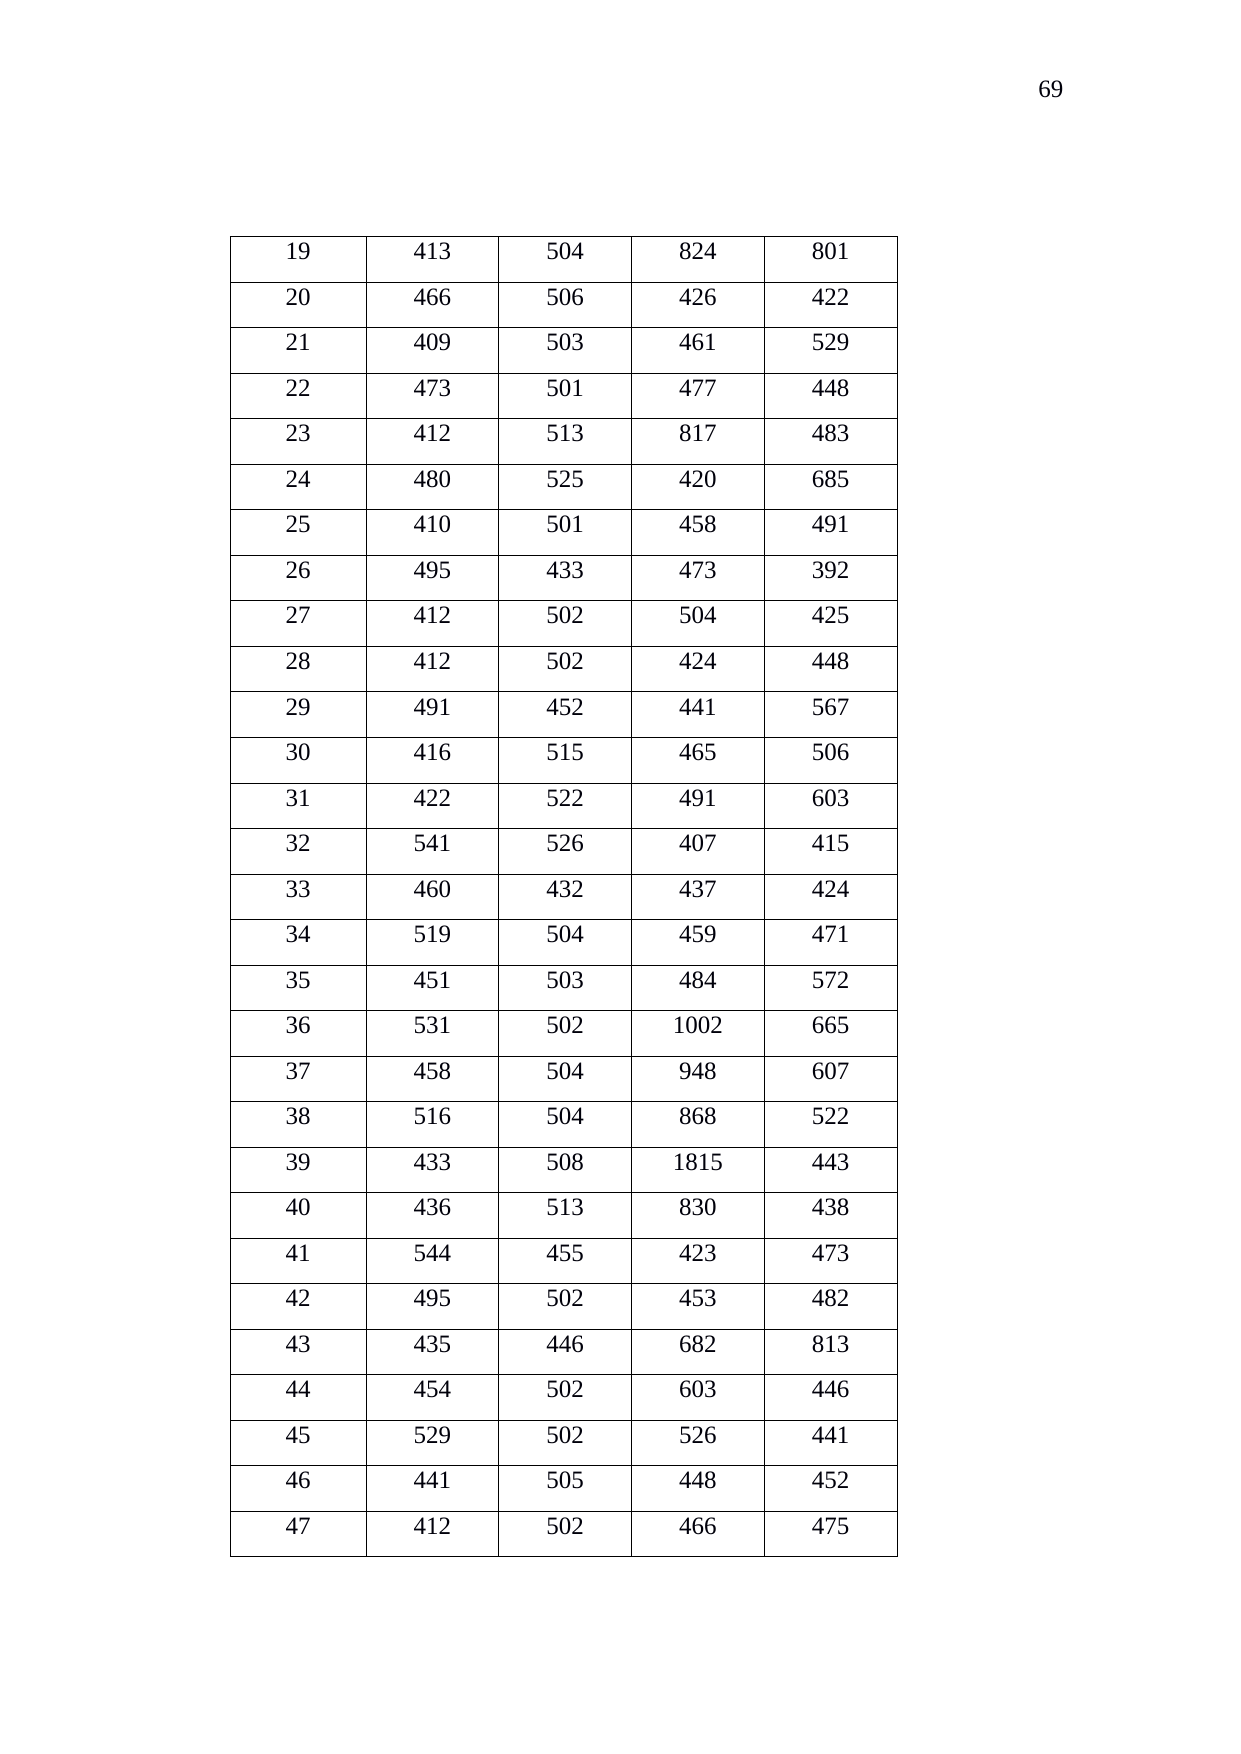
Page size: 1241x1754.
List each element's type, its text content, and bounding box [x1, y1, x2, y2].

table_cell 416 [367, 738, 498, 782]
table_cell 502 [499, 1512, 631, 1556]
table_cell 412 [367, 1512, 498, 1556]
table_cell 20 [231, 283, 366, 327]
table_cell 484 [632, 966, 764, 1010]
table_cell 567 [765, 692, 897, 737]
table_cell 495 [367, 556, 498, 600]
table_cell 948 [632, 1057, 764, 1101]
table_cell 501 [499, 510, 631, 555]
table_cell 504 [499, 920, 631, 964]
table_cell 22 [231, 374, 366, 418]
table_cell 506 [765, 738, 897, 782]
table_cell 37 [231, 1057, 366, 1101]
table_cell 502 [499, 601, 631, 646]
table_cell 515 [499, 738, 631, 782]
table_cell 41 [231, 1239, 366, 1283]
table_cell 441 [367, 1466, 498, 1511]
table_cell 32 [231, 829, 366, 873]
table_cell 817 [632, 419, 764, 464]
table_cell 459 [632, 920, 764, 964]
table_cell 471 [765, 920, 897, 964]
table_cell 45 [231, 1421, 366, 1465]
table_cell 422 [367, 784, 498, 828]
table_cell 491 [765, 510, 897, 555]
table_cell 868 [632, 1102, 764, 1147]
table_cell 23 [231, 419, 366, 464]
table_cell 424 [632, 647, 764, 691]
table_cell 603 [765, 784, 897, 828]
table_cell 607 [765, 1057, 897, 1101]
table_cell 513 [499, 419, 631, 464]
table_cell 473 [632, 556, 764, 600]
table_cell 46 [231, 1466, 366, 1511]
table_cell 504 [499, 1057, 631, 1101]
table_cell 424 [765, 875, 897, 919]
table_cell 40 [231, 1193, 366, 1238]
table_cell 531 [367, 1011, 498, 1056]
table_cell 501 [499, 374, 631, 418]
table_cell 824 [632, 237, 764, 282]
table_cell 25 [231, 510, 366, 555]
table_cell 455 [499, 1239, 631, 1283]
table_cell 34 [231, 920, 366, 964]
table_cell 461 [632, 328, 764, 373]
table_cell 685 [765, 465, 897, 509]
table_cell 438 [765, 1193, 897, 1238]
table_cell 813 [765, 1330, 897, 1374]
table_cell 526 [632, 1421, 764, 1465]
table_cell 529 [367, 1421, 498, 1465]
table_cell 473 [765, 1239, 897, 1283]
table_cell 433 [499, 556, 631, 600]
table_cell 454 [367, 1375, 498, 1420]
table_cell 503 [499, 328, 631, 373]
table_cell 466 [632, 1512, 764, 1556]
table_cell 503 [499, 966, 631, 1010]
table_cell 39 [231, 1148, 366, 1192]
table_cell 460 [367, 875, 498, 919]
table_cell 522 [765, 1102, 897, 1147]
table_cell 436 [367, 1193, 498, 1238]
table_cell 29 [231, 692, 366, 737]
table_cell 665 [765, 1011, 897, 1056]
table_cell 410 [367, 510, 498, 555]
table_cell 502 [499, 1421, 631, 1465]
table_cell 33 [231, 875, 366, 919]
table_cell 423 [632, 1239, 764, 1283]
table_cell 441 [765, 1421, 897, 1465]
table_cell 425 [765, 601, 897, 646]
table_cell 525 [499, 465, 631, 509]
table_cell 458 [632, 510, 764, 555]
table_cell 24 [231, 465, 366, 509]
table_cell 452 [765, 1466, 897, 1511]
table_cell 448 [632, 1466, 764, 1511]
table_cell 412 [367, 601, 498, 646]
table_cell 446 [499, 1330, 631, 1374]
table_cell 516 [367, 1102, 498, 1147]
table_cell 448 [765, 647, 897, 691]
table_cell 407 [632, 829, 764, 873]
table_cell 27 [231, 601, 366, 646]
table_cell 452 [499, 692, 631, 737]
table_cell 426 [632, 283, 764, 327]
table_cell 432 [499, 875, 631, 919]
table_cell 435 [367, 1330, 498, 1374]
table_cell 42 [231, 1284, 366, 1329]
table_cell 443 [765, 1148, 897, 1192]
table_cell 572 [765, 966, 897, 1010]
table_cell 44 [231, 1375, 366, 1420]
table_cell 491 [367, 692, 498, 737]
table_cell 526 [499, 829, 631, 873]
table_cell 1815 [632, 1148, 764, 1192]
table_cell 31 [231, 784, 366, 828]
table_cell 480 [367, 465, 498, 509]
table_cell 682 [632, 1330, 764, 1374]
table_cell 415 [765, 829, 897, 873]
table_cell 441 [632, 692, 764, 737]
table_cell 502 [499, 1375, 631, 1420]
table_cell 448 [765, 374, 897, 418]
table_cell 473 [367, 374, 498, 418]
table_cell 409 [367, 328, 498, 373]
table_cell 603 [632, 1375, 764, 1420]
table_cell 830 [632, 1193, 764, 1238]
table_cell 504 [499, 237, 631, 282]
table_cell 504 [632, 601, 764, 646]
table_cell 412 [367, 647, 498, 691]
table_cell 505 [499, 1466, 631, 1511]
table_cell 465 [632, 738, 764, 782]
table_cell 495 [367, 1284, 498, 1329]
table_cell 491 [632, 784, 764, 828]
table_cell 451 [367, 966, 498, 1010]
table_cell 43 [231, 1330, 366, 1374]
table_cell 35 [231, 966, 366, 1010]
table_cell 453 [632, 1284, 764, 1329]
table_cell 30 [231, 738, 366, 782]
table_cell 26 [231, 556, 366, 600]
table_cell 47 [231, 1512, 366, 1556]
table_cell 21 [231, 328, 366, 373]
table_cell 413 [367, 237, 498, 282]
table_cell 1002 [632, 1011, 764, 1056]
table_cell 36 [231, 1011, 366, 1056]
table_cell 412 [367, 419, 498, 464]
table_cell 544 [367, 1239, 498, 1283]
table_cell 502 [499, 1284, 631, 1329]
table_cell 466 [367, 283, 498, 327]
table_cell 433 [367, 1148, 498, 1192]
table_cell 502 [499, 647, 631, 691]
table_cell 483 [765, 419, 897, 464]
table_cell 458 [367, 1057, 498, 1101]
table_cell 28 [231, 647, 366, 691]
table_cell 502 [499, 1011, 631, 1056]
table_cell 529 [765, 328, 897, 373]
table_cell 513 [499, 1193, 631, 1238]
table_cell 437 [632, 875, 764, 919]
table_cell 801 [765, 237, 897, 282]
table_cell 522 [499, 784, 631, 828]
table_cell 475 [765, 1512, 897, 1556]
table_cell 482 [765, 1284, 897, 1329]
table_cell 19 [231, 237, 366, 282]
table_cell 38 [231, 1102, 366, 1147]
table_cell 508 [499, 1148, 631, 1192]
table_cell 504 [499, 1102, 631, 1147]
table_cell 477 [632, 374, 764, 418]
table_cell 422 [765, 283, 897, 327]
table_cell 446 [765, 1375, 897, 1420]
table_cell 420 [632, 465, 764, 509]
table_cell 519 [367, 920, 498, 964]
table_cell 541 [367, 829, 498, 873]
table_cell 506 [499, 283, 631, 327]
table_cell 392 [765, 556, 897, 600]
